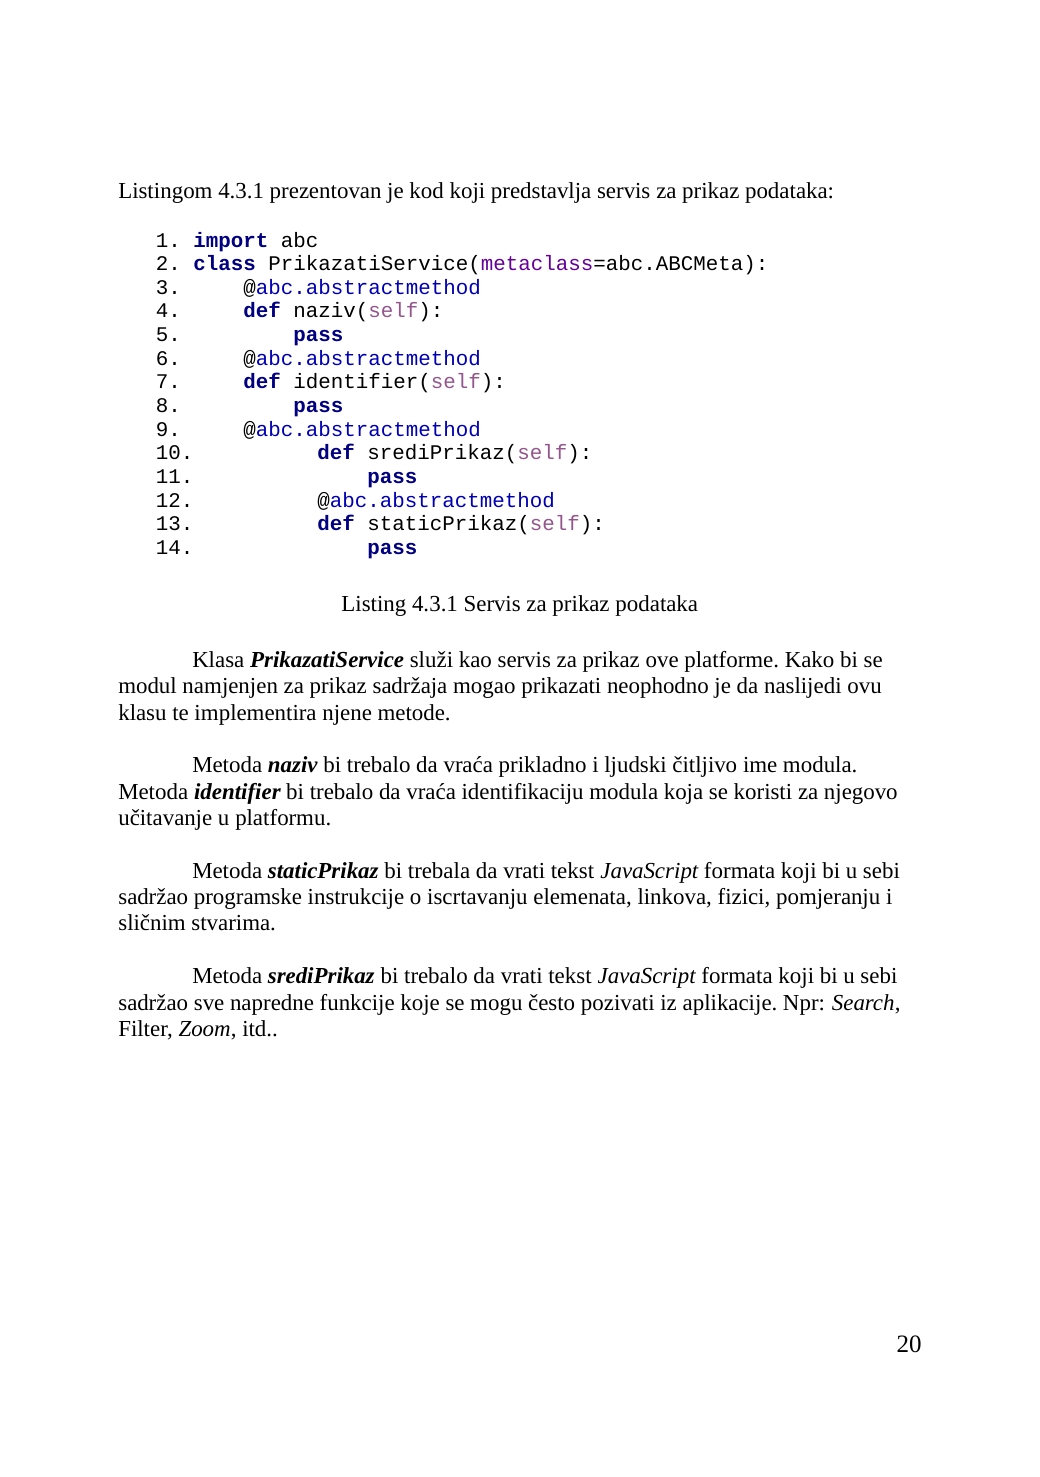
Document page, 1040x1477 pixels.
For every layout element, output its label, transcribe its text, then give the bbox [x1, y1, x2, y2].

list pass [156, 395, 921, 419]
list def naziv(self): [156, 301, 921, 324]
text Metoda naziv bi trebalo da vraća prikladno i ljudski čitljivo ime modula. [118, 751, 921, 778]
list import abc [156, 229, 921, 253]
text Klasa PrikazatiService služi kao servis za prikaz ove platforme. Kako bi se modul namjenjen za prikaz sadržaja mogao prikazati neophodno je da naslijedi ovu klasu te implementira njene metode. [118, 646, 921, 725]
list @abc.abstractmethod [156, 348, 921, 371]
list def staticPrikaz(self): [156, 513, 921, 537]
text Listingom 4.3.1 prezentovan je kod koji predstavlja servis za prikaz podataka: [118, 177, 921, 203]
text Metoda staticPrikaz bi trebala da vrati tekst JavaScript formata koji bi u sebi sadržao programske instrukcije o iscrtavanju elemenata, linkova, fizici, pomjeranju i sličnim stvarima. [118, 857, 921, 936]
list pass [156, 466, 921, 490]
list class PrikazatiService(metaclass=abc.ABCMeta): [156, 253, 921, 277]
text Metoda identifier bi trebalo da vraća identifikaciju modula koja se koristi za njegovo učitavanje u platformu. [118, 778, 921, 830]
list @abc.abstractmethod [156, 277, 921, 301]
text Metoda srediPrikaz bi trebalo da vrati tekst JavaScript formata koji bi u sebi sadržao sve napredne funkcije koje se mogu često pozivati iz aplikacije. Npr: Search, Filter, Zoom, itd.. [118, 962, 921, 1041]
list @abc.abstractmethod [156, 490, 921, 513]
list def identifier(self): [156, 371, 921, 395]
list pass [156, 537, 921, 561]
list pass [156, 324, 921, 348]
list def srediPrikaz(self): [156, 442, 921, 466]
text Listing 4.3.1 Servis za prikaz podataka [118, 590, 921, 616]
list @abc.abstractmethod [156, 419, 921, 442]
